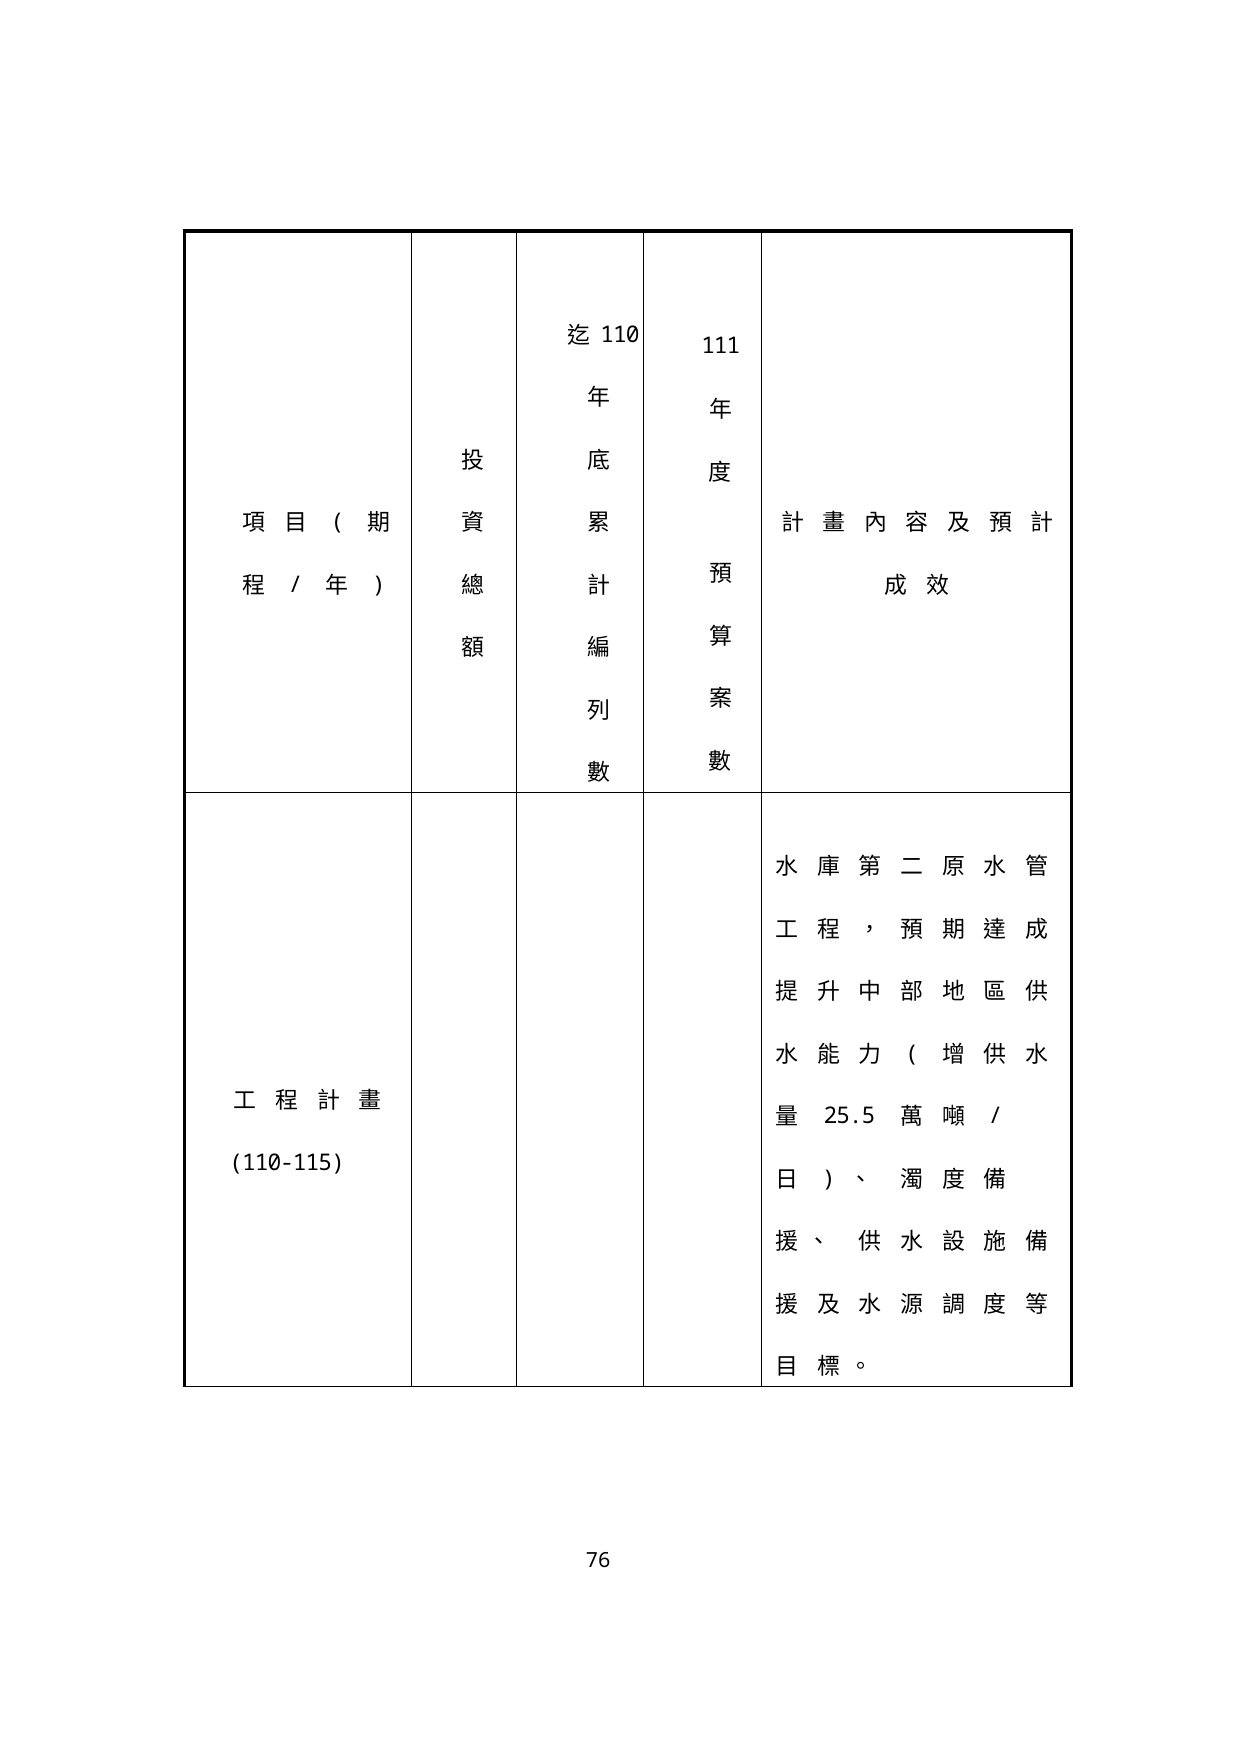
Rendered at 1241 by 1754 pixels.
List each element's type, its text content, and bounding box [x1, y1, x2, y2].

table_cell [412, 793, 516, 1386]
table_cell 水庫第二原水管工程，預期達成提升中部地區供水能力(增供水量25.5萬噸/日)、濁度備援、供水設施備援及水源調度等目標。 [762, 793, 1070, 1386]
table_cell - [517, 793, 643, 1386]
table_header 計畫內容及預計成效 [762, 233, 1070, 792]
table_header 投資總額 [412, 233, 516, 792]
table_header 111年度 預算案數 [644, 233, 761, 792]
table_header 迄110年底 累計編列數 [517, 233, 643, 792]
table_cell [644, 793, 761, 1386]
table_header 項目(期程/年) [186, 233, 411, 792]
table_cell 工程計畫(110-115) [186, 793, 411, 1386]
